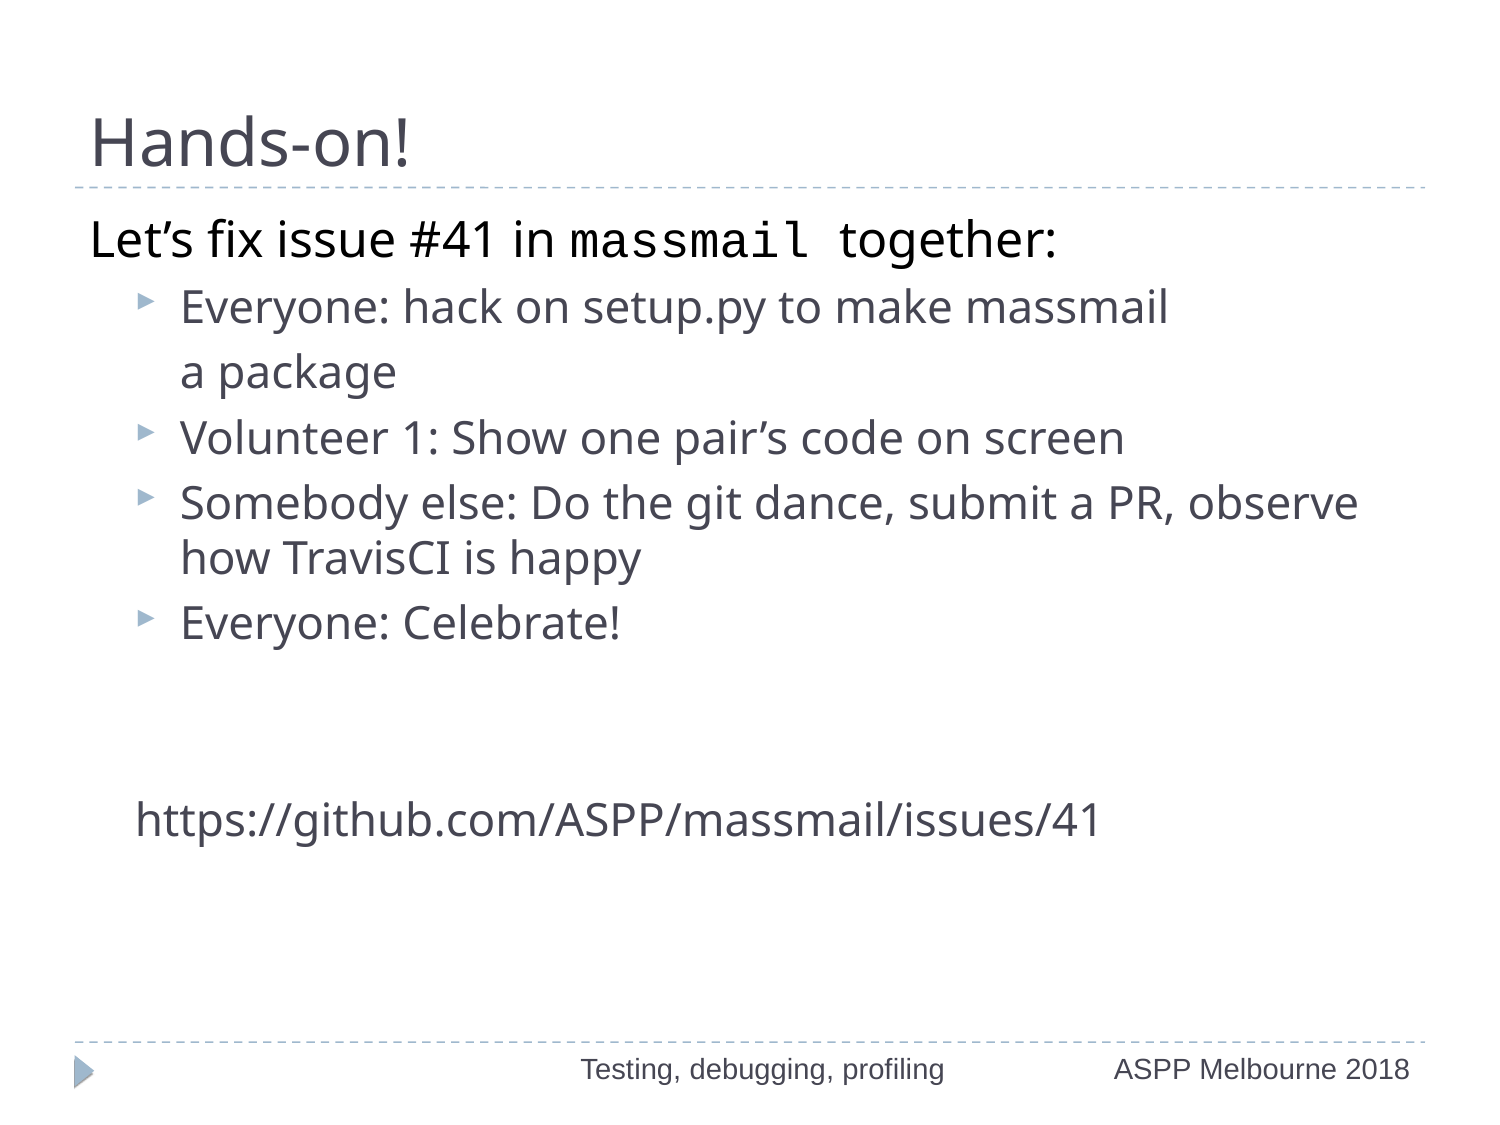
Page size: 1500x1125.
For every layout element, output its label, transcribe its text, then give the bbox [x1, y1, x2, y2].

title Hands-on! [75, 24, 1425, 188]
list Let’s fix issue #41 in massmail together: Everyone: hack on setup.py to make massmail a package Volunteer 1: Show one pair’s code on screen Somebody else: Do the git dance, submit a PR, observe how TravisCI is happy Everyone: Celebrate! https://github.com/ASPP/massmail/issues/41 [75, 200, 1425, 1010]
slide_number ASPP Melbourne 2018 [1051, 1042, 1426, 1103]
footer Testing, debugging, profiling [475, 1042, 1051, 1103]
